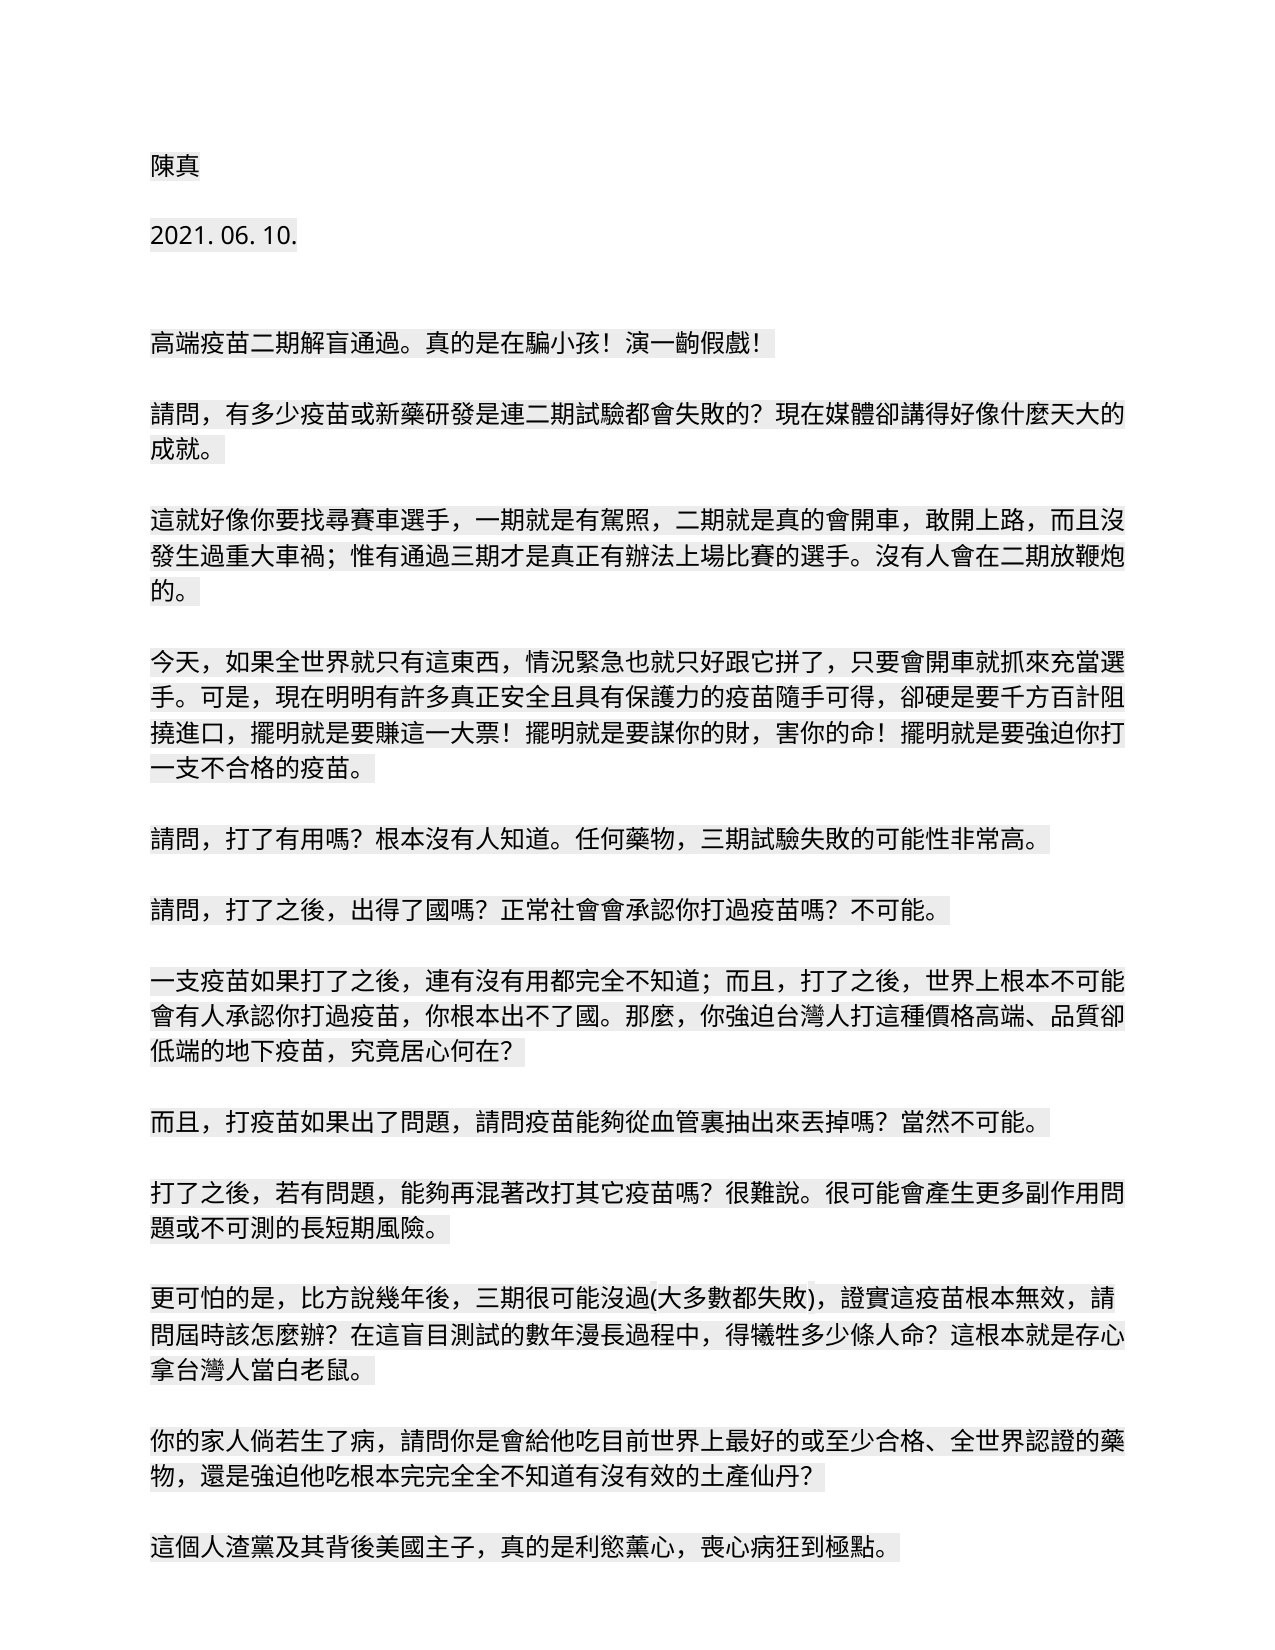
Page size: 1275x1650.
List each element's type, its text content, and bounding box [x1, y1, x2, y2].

text 陳真 2021. 06. 10. 高端疫苗二期解盲通過。真的是在騙小孩！演一齣假戲！ 請問，有多少疫苗或新藥研發是連二期試驗都會失敗的？現在媒體卻講得好像什麼天大的成就。 這就好像你要找尋賽車選手，一期就是有駕照，二期就是真的會開車，敢開上路，而且沒發生過重大車禍；惟有通過三期才是真正有辦法上場比賽的選手。沒有人會在二期放鞭炮的。 今天，如果全世界就只有這東西，情況緊急也就只好跟它拼了，只要會開車就抓來充當選手。可是，現在明明有許多真正安全且具有保護力的疫苗隨手可得，卻硬是要千方百計阻撓進口，擺明就是要賺這一大票！擺明就是要謀你的財，害你的命！擺明就是要強迫你打一支不合格的疫苗。 請問，打了有用嗎？根本沒有人知道。任何藥物，三期試驗失敗的可能性非常高。 請問，打了之後，出得了國嗎？正常社會會承認你打過疫苗嗎？不可能。 一支疫苗如果打了之後，連有沒有用都完全不知道；而且，打了之後，世界上根本不可能會有人承認你打過疫苗，你根本出不了國。那麼，你強迫台灣人打這種價格高端、品質卻低端的地下疫苗，究竟居心何在？ 而且，打疫苗如果出了問題，請問疫苗能夠從血管裏抽出來丟掉嗎？當然不可能。 打了之後，若有問題，能夠再混著改打其它疫苗嗎？很難說。很可能會產生更多副作用問題或不可測的長短期風險。 更可怕的是，比方說幾年後，三期很可能沒過(大多數都失敗)，證實這疫苗根本無效，請問屆時該怎麼辦？在這盲目測試的數年漫長過程中，得犧牲多少條人命？這根本就是存心拿台灣人當白老鼠。 你的家人倘若生了病，請問你是會給他吃目前世界上最好的或至少合格、全世界認證的藥物，還是強迫他吃根本完完全全不知道有沒有效的土產仙丹？ 這個人渣黨及其背後美國主子，真的是利慾薰心，喪心病狂到極點。 [150, 75, 1125, 1562]
